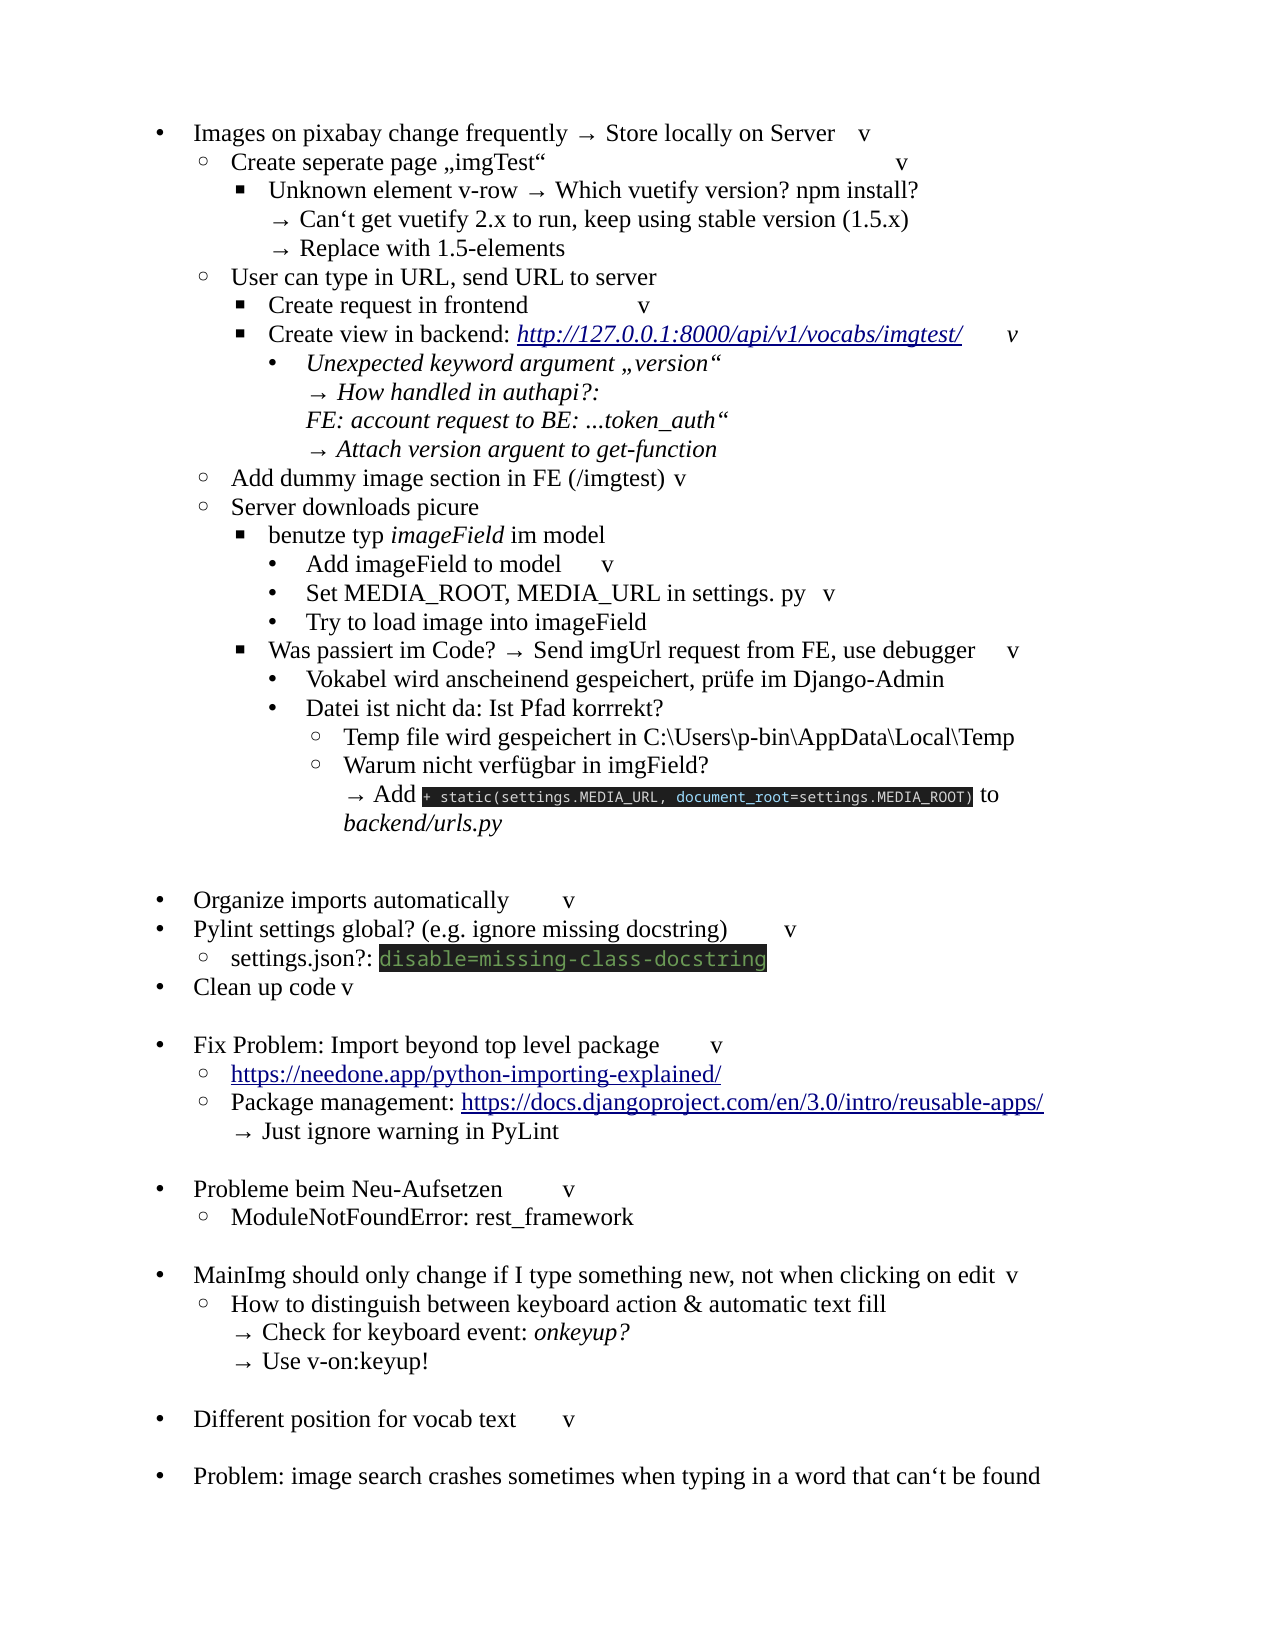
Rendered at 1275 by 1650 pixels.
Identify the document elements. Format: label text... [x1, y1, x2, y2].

list Vokabel wird anscheinend gespeichert, prüfe im Django-Admin [268, 664, 1157, 693]
list User can type in URL, send URL to server [193, 262, 1157, 291]
list Fix Problem: Import beyond top level package v [156, 1030, 1157, 1059]
list Different position for vocab text v [156, 1404, 1157, 1432]
list Create request in frontend v [231, 291, 1157, 319]
list Datei ist nicht da: Ist Pfad korrrekt? [268, 693, 1157, 722]
list How to distinguish between keyboard action & automatic text fill → Check for keyboard event: onkeyup? → Use v-on:keyup! [193, 1289, 1157, 1375]
list Add dummy image section in FE (/imgtest) v [193, 463, 1157, 492]
list settings.json?: disable=missing-class-docstring [193, 943, 1157, 972]
list Warum nicht verfügbar in imgField? → Add + static(settings.MEDIA_URL, document_root=settings.MEDIA_ROOT) to backend/urls.py [306, 751, 1157, 837]
list Package management: https://docs.djangoproject.com/en/3.0/intro/reusable-apps/ → Just ignore warning in PyLint [193, 1087, 1157, 1145]
list Probleme beim Neu-Aufsetzen v [156, 1174, 1157, 1202]
list Pylint settings global? (e.g. ignore missing docstring) v [156, 914, 1157, 943]
list Set MEDIA_ROOT, MEDIA_URL in settings. py v [268, 578, 1157, 607]
list Organize imports automatically v [156, 886, 1157, 914]
list Problem: image search crashes sometimes when typing in a word that can‘t be found [156, 1461, 1157, 1490]
list ModuleNotFoundError: rest_framework [193, 1202, 1157, 1231]
list Unknown element v-row → Which vuetify version? npm install? → Can‘t get vuetify 2.x to run, keep using stable version (1.5.x) → Replace with 1.5-elements [231, 176, 1157, 262]
list Add imageField to model v [268, 549, 1157, 578]
list https://needone.app/python-importing-explained/ [193, 1059, 1157, 1087]
list Images on pixabay change frequently → Store locally on Server v [156, 118, 1157, 147]
list Clean up code v [156, 972, 1157, 1001]
list Try to load image into imageField [268, 607, 1157, 636]
list MainImg should only change if I type something new, not when clicking on edit v [156, 1260, 1157, 1289]
list Create seperate page „imgTest“ v [193, 147, 1157, 176]
list Was passiert im Code? → Send imgUrl request from FE, use debugger v [231, 636, 1157, 664]
list Temp file wird gespeichert in C:\Users\p-bin\AppData\Local\Temp [306, 722, 1157, 751]
list Server downloads picure [193, 492, 1157, 521]
list benutze typ imageField im model [231, 521, 1157, 549]
list Unexpected keyword argument „version“ → How handled in authapi?: FE: account request to BE: ...token_auth“ → Attach version arguent to get-function [268, 348, 1157, 463]
list Create view in backend: http://127.0.0.1:8000/api/v1/vocabs/imgtest/ v [231, 319, 1157, 348]
